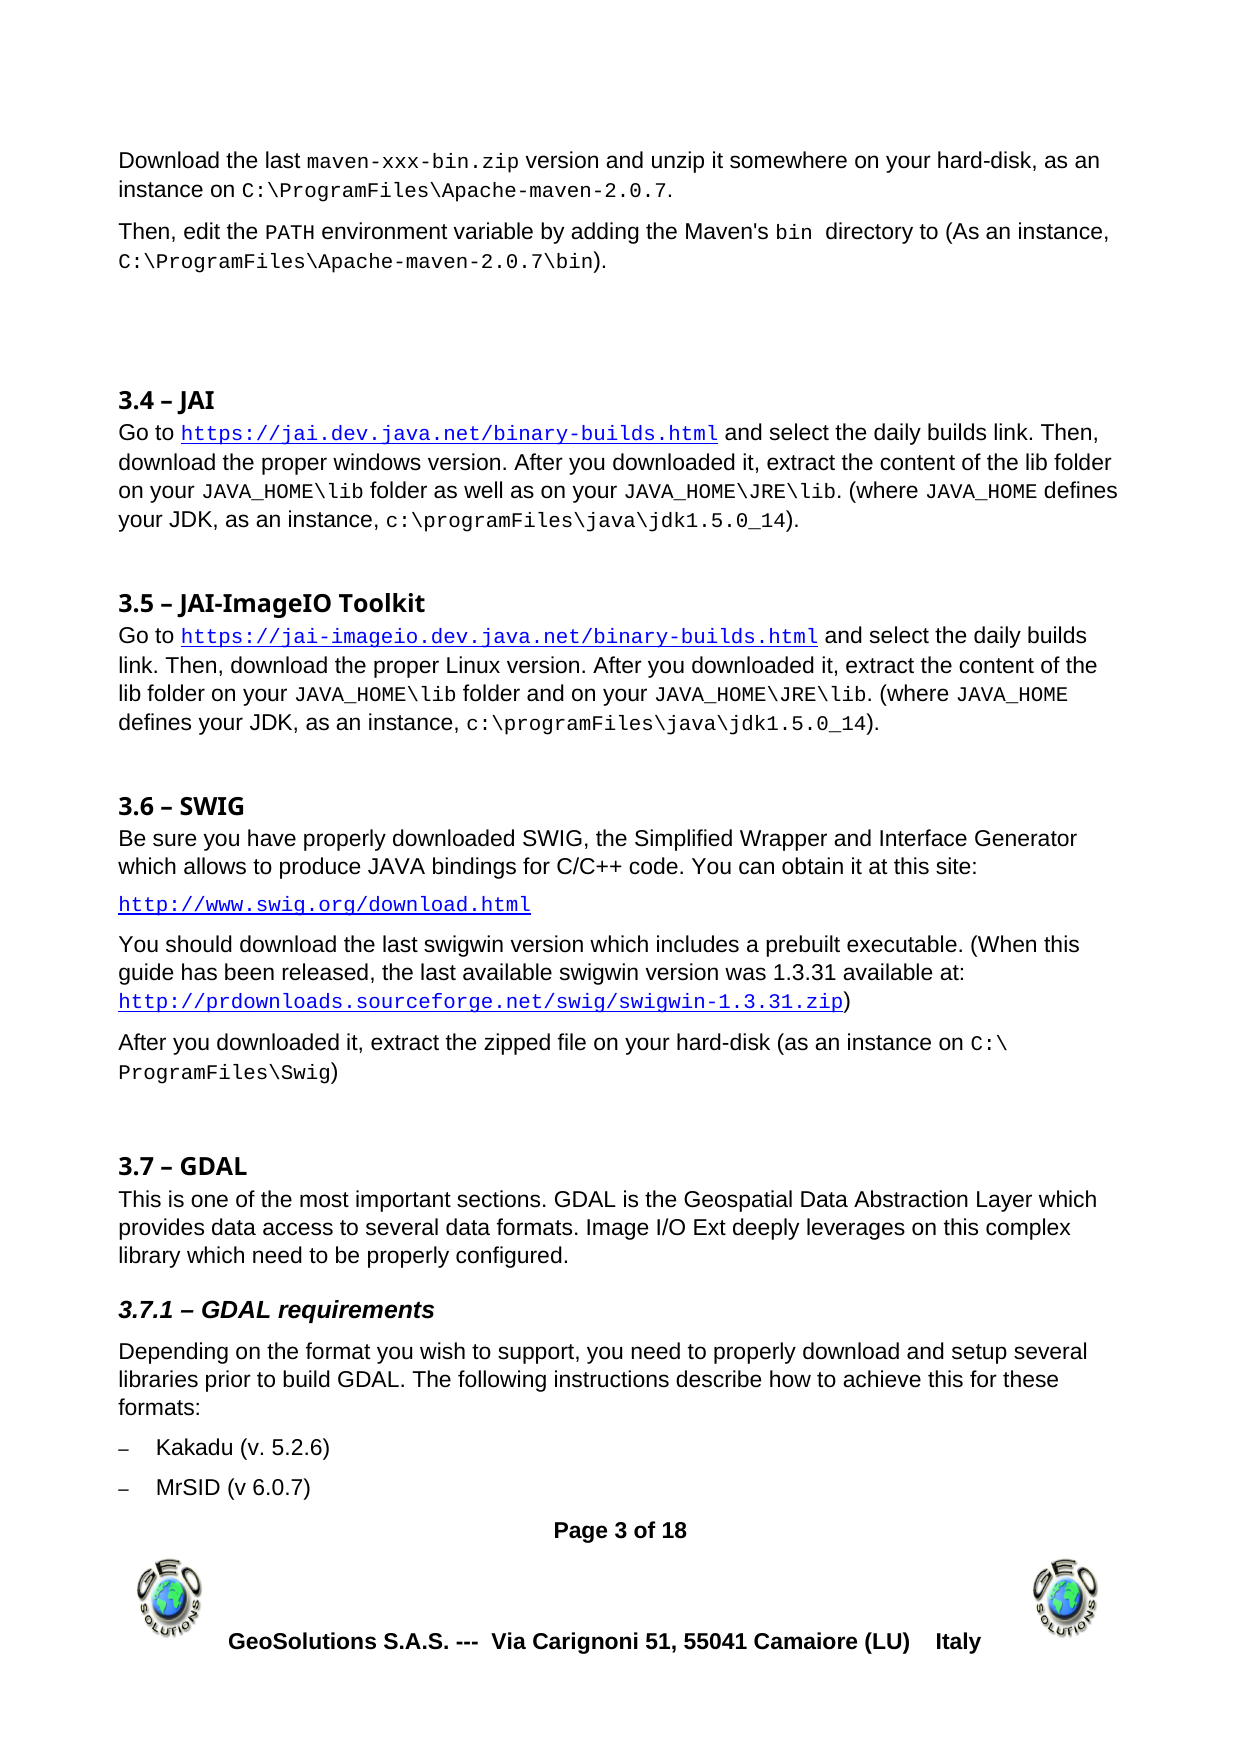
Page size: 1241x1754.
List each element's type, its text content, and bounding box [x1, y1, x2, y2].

picture [134, 1552, 205, 1641]
picture [1030, 1552, 1101, 1641]
text Download the last maven-xxx-bin.zip version and unzip it somewhere on your hard-disk, as an instance on C:\ProgramFiles\Apache-maven-2.0.7. [118, 148, 1122, 204]
subtitle 3.5 – JAI-ImageIO Toolkit [118, 586, 1122, 619]
subtitle 3.6 – SWIG [118, 788, 1122, 822]
text You should download the last swigwin version which includes a prebuilt executable. (When this guide has been released, the last available swigwin version was 1.3.31 available at: http://prdownloads.sourceforge.net/swig/swigwin-1.3.31.zip) [118, 932, 1122, 1015]
text Go to https://jai.dev.java.net/binary-builds.html and select the daily builds link. Then, download the proper windows version. After you downloaded it, extract the content of the lib folder on your JAVA_HOME\lib folder as well as on your JAVA_HOME\JRE\lib. (where JAVA_HOME defines your JDK, as an instance, c:\programFiles\java\jdk1.5.0_14). [118, 420, 1122, 562]
text Be sure you have properly downloaded SWIG, the Simplified Wrapper and Interface Generator which allows to produce JAVA bindings for C/C++ code. You can obtain it at this site: [118, 826, 1122, 879]
list MrSID (v 6.0.7) [118, 1475, 1122, 1500]
list Kakadu (v. 5.2.6) [118, 1435, 1122, 1460]
subtitle 3.7.1 – GDAL requirements [118, 1296, 1122, 1323]
text Depending on the format you wish to support, you need to properly download and setup several libraries prior to build GDAL. The following instructions describe how to achieve this for these formats: [118, 1339, 1122, 1421]
subtitle 3.7 – GDAL [118, 1149, 1122, 1183]
text Go to https://jai-imageio.dev.java.net/binary-builds.html and select the daily builds link. Then, download the proper Linux version. After you downloaded it, extract the content of the lib folder on your JAVA_HOME\lib folder and on your JAVA_HOME\JRE\lib. (where JAVA_HOME defines your JDK, as an instance, c:\programFiles\java\jdk1.5.0_14). [118, 623, 1122, 765]
text After you downloaded it, extract the zipped file on your hard-disk (as an instance on C:\ProgramFiles\Swig) [118, 1029, 1122, 1086]
text This is one of the most important sections. GDAL is the Geospatial Data Abstraction Layer which provides data access to several data formats. Image I/O Ext deeply leverages on this complex library which need to be properly configured. [118, 1186, 1122, 1268]
text http://www.swig.org/download.html [118, 894, 1122, 917]
subtitle 3.4 – JAI [118, 383, 1122, 417]
text Then, edit the PATH environment variable by adding the Maven's bin directory to (As an instance, C:\ProgramFiles\Apache-maven-2.0.7\bin). [118, 218, 1122, 359]
